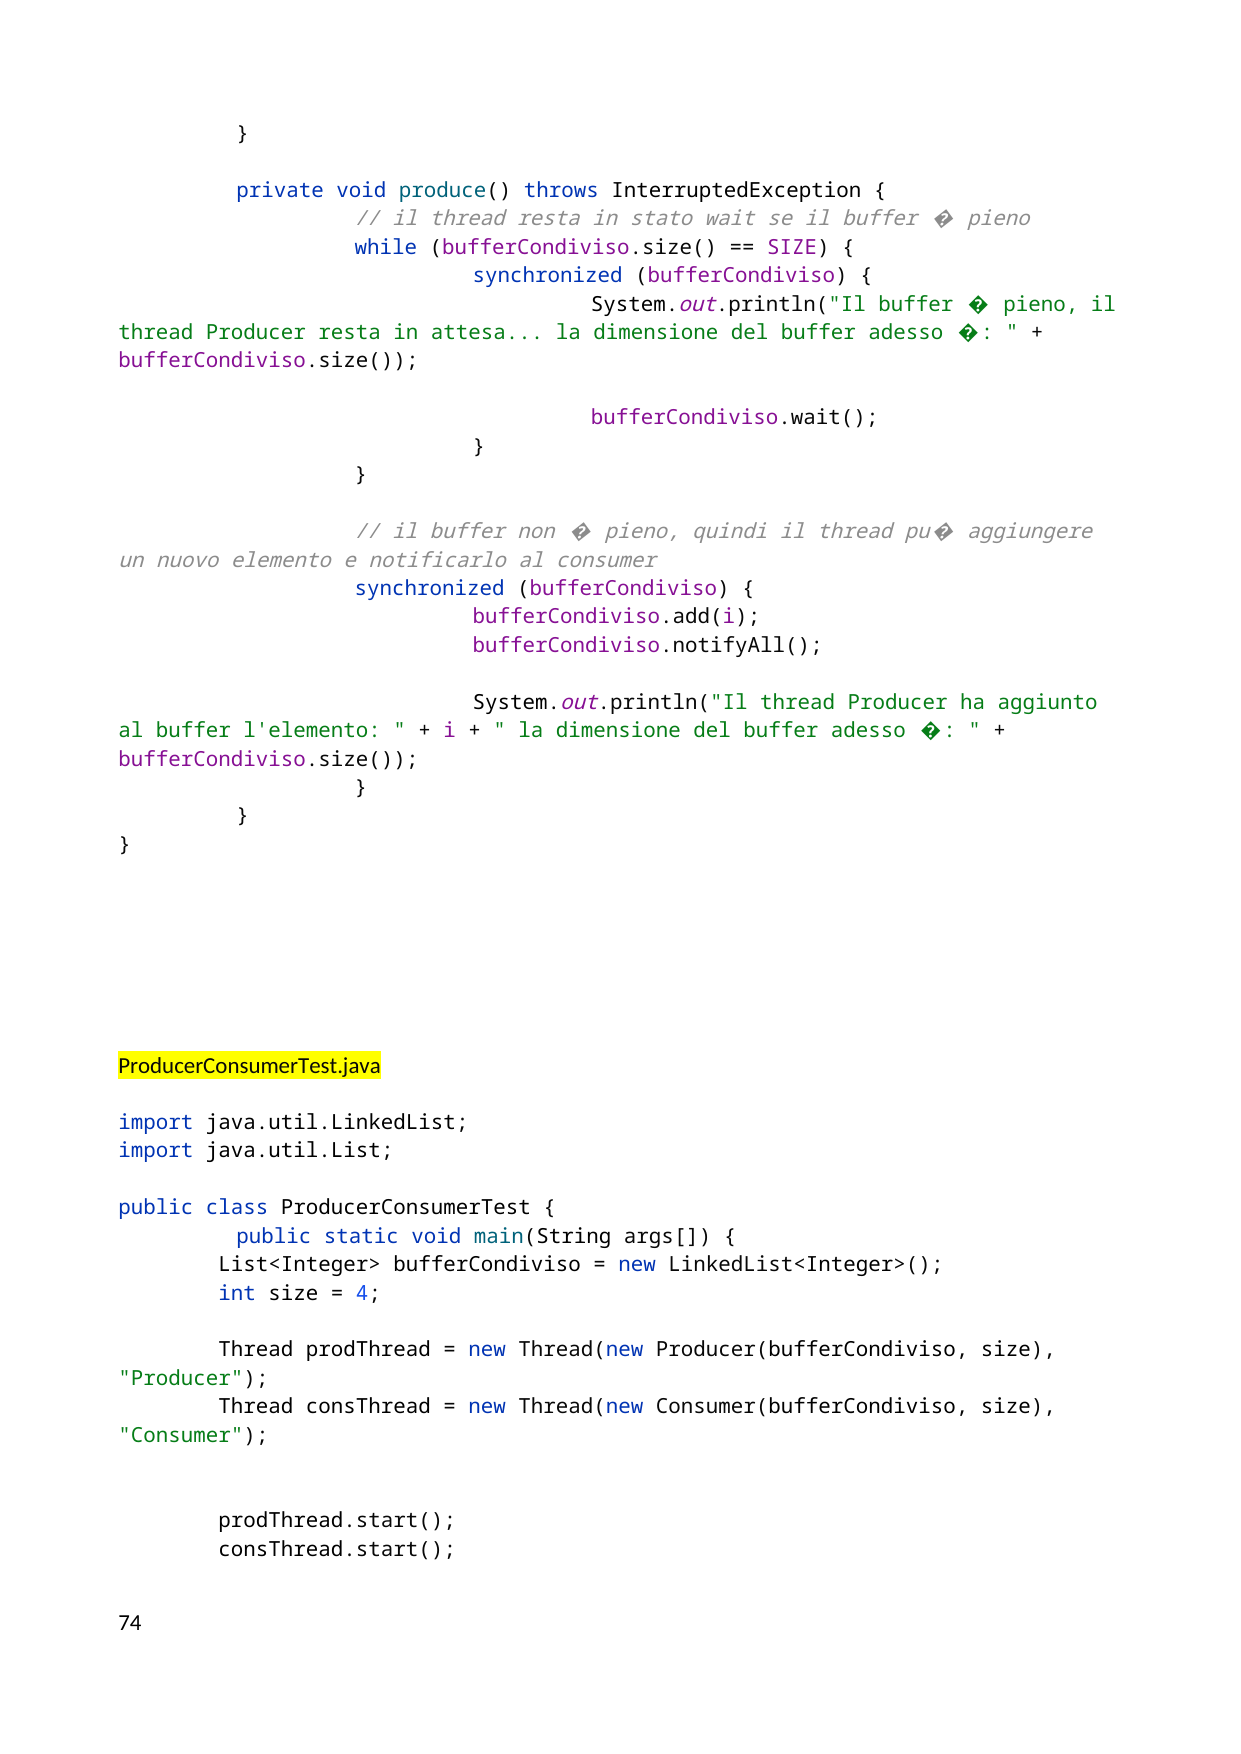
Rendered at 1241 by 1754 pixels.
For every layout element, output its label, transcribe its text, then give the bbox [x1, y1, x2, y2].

text ProducerConsumerTest.java [118, 1051, 1122, 1079]
text import java.util.LinkedList; import java.util.List; public class ProducerConsumerTest { public static void main(String args[]) { List<Integer> bufferCondiviso = new LinkedList<Integer>(); int size = 4; Thread prodThread = new Thread(new Producer(bufferCondiviso, size), "Producer"); Thread consThread = new Thread(new Consumer(bufferCondiviso, size), "Consumer"); prodThread.start(); consThread.start(); [118, 1107, 1122, 1562]
text } private void produce() throws InterruptedException { // il thread resta in stato wait se il buffer � pieno while (bufferCondiviso.size() == SIZE) { synchronized (bufferCondiviso) { System.out.println("Il buffer � pieno, il thread Producer resta in attesa... la dimensione del buffer adesso �: " + bufferCondiviso.size()); bufferCondiviso.wait(); } } // il buffer non � pieno, quindi il thread pu� aggiungere un nuovo elemento e notificarlo al consumer synchronized (bufferCondiviso) { bufferCondiviso.add(i); bufferCondiviso.notifyAll(); System.out.println("Il thread Producer ha aggiunto al buffer l'elemento: " + i + " la dimensione del buffer adesso �: " + bufferCondiviso.size()); } } } [118, 118, 1122, 857]
